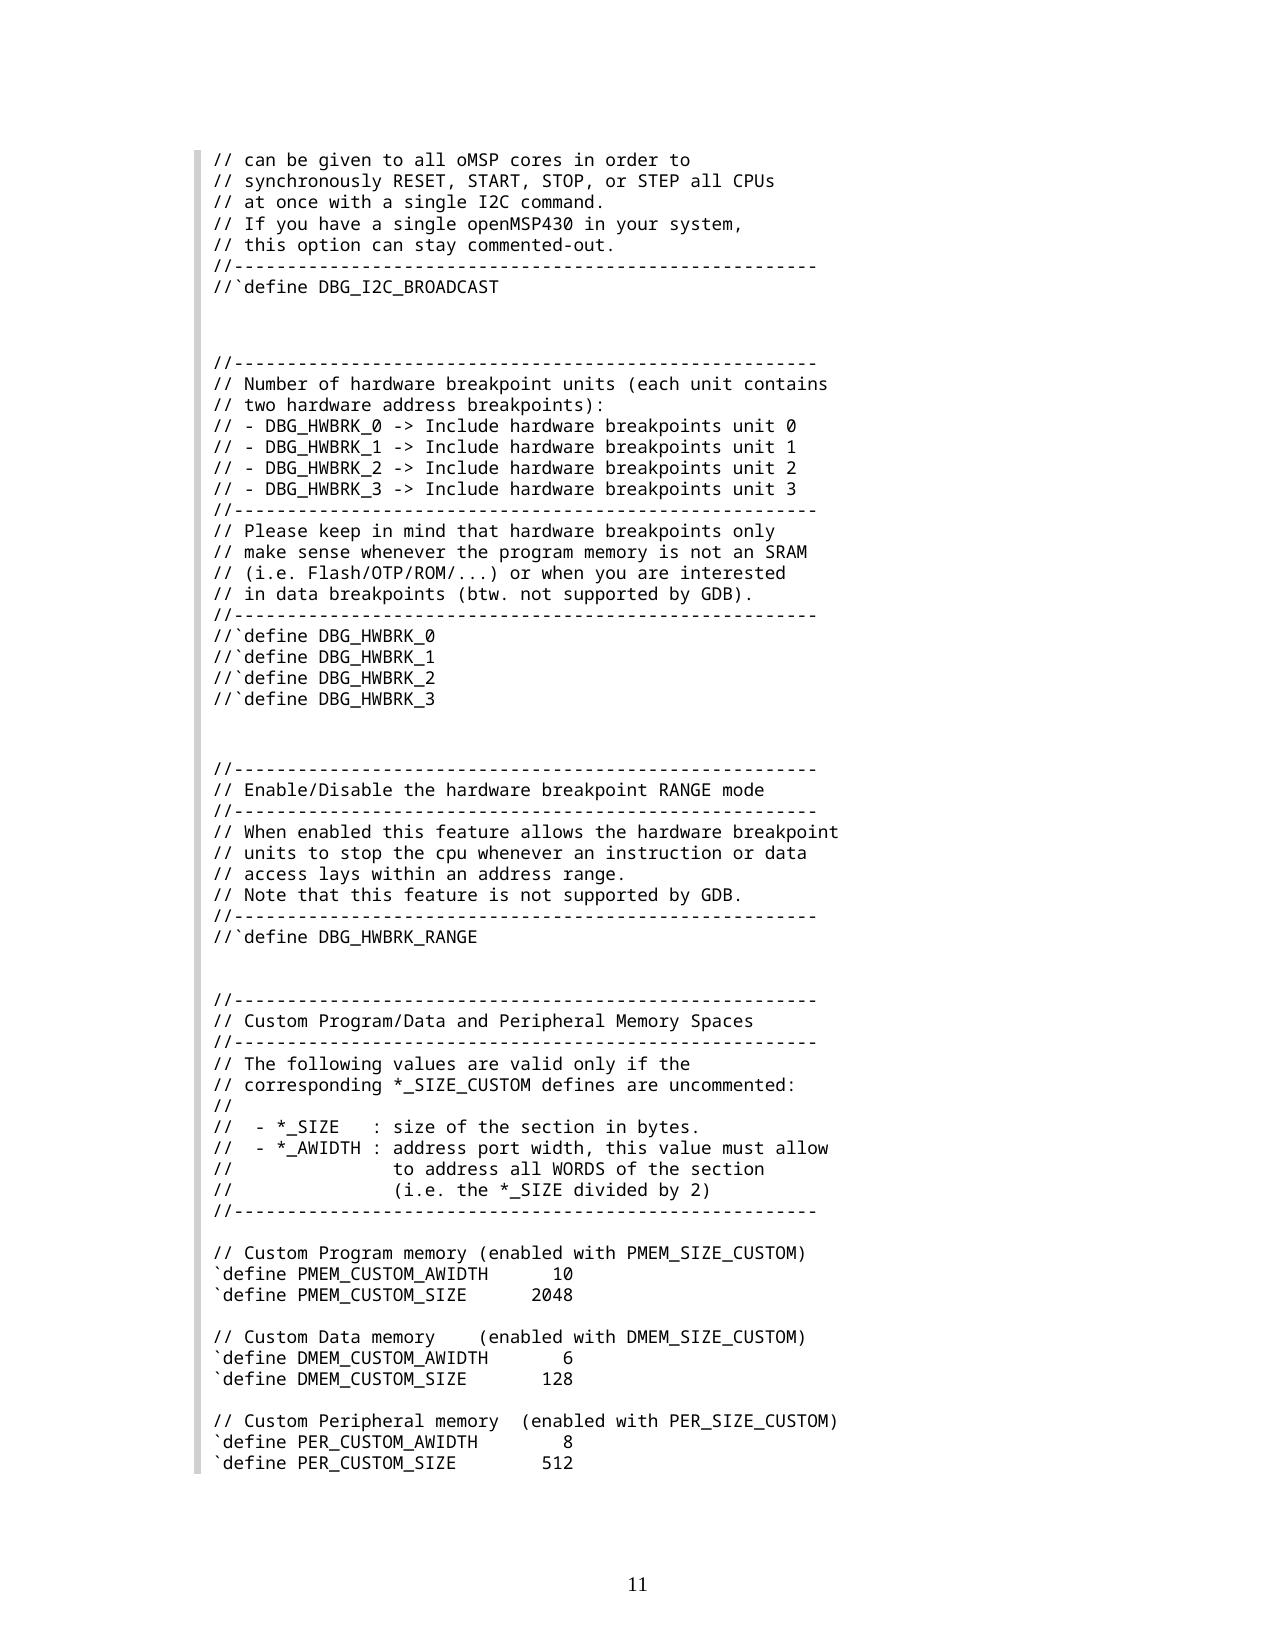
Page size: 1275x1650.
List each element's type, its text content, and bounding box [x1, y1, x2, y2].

table_header [201, 150, 212, 1474]
table_header // can be given to all oMSP cores in order to // synchronously RESET, START, STOP, or STEP all CPUs // at once with a single I2C command. // If you have a single openMSP430 in your system, // this option can stay commented-out. //------------------------------------------------------- //`define DBG_I2C_BROADCAST //------------------------------------------------------- // Number of hardware breakpoint units (each unit contains // two hardware address breakpoints): // - DBG_HWBRK_0 -> Include hardware breakpoints unit 0 // - DBG_HWBRK_1 -> Include hardware breakpoints unit 1 // - DBG_HWBRK_2 -> Include hardware breakpoints unit 2 // - DBG_HWBRK_3 -> Include hardware breakpoints unit 3 //------------------------------------------------------- // Please keep in mind that hardware breakpoints only // make sense whenever the program memory is not an SRAM // (i.e. Flash/OTP/ROM/...) or when you are interested // in data breakpoints (btw. not supported by GDB). //------------------------------------------------------- //`define DBG_HWBRK_0 //`define DBG_HWBRK_1 //`define DBG_HWBRK_2 //`define DBG_HWBRK_3 //------------------------------------------------------- // Enable/Disable the hardware breakpoint RANGE mode //------------------------------------------------------- // When enabled this feature allows the hardware breakpoint // units to stop the cpu whenever an instruction or data // access lays within an address range. // Note that this feature is not supported by GDB. //------------------------------------------------------- //`define DBG_HWBRK_RANGE //------------------------------------------------------- // Custom Program/Data and Peripheral Memory Spaces //------------------------------------------------------- // The following values are valid only if the // corresponding *_SIZE_CUSTOM defines are uncommented: // // - *_SIZE : size of the section in bytes. // - *_AWIDTH : address port width, this value must allow // to address all WORDS of the section // (i.e. the *_SIZE divided by 2) //------------------------------------------------------- // Custom Program memory (enabled with PMEM_SIZE_CUSTOM) `define PMEM_CUSTOM_AWIDTH 10 `define PMEM_CUSTOM_SIZE 2048 // Custom Data memory (enabled with DMEM_SIZE_CUSTOM) `define DMEM_CUSTOM_AWIDTH 6 `define DMEM_CUSTOM_SIZE 128 // Custom Peripheral memory (enabled with PER_SIZE_CUSTOM) `define PER_CUSTOM_AWIDTH 8 `define PER_CUSTOM_SIZE 512 [212, 150, 1275, 1474]
table_header [194, 150, 201, 1474]
table_header [187, 150, 194, 1474]
